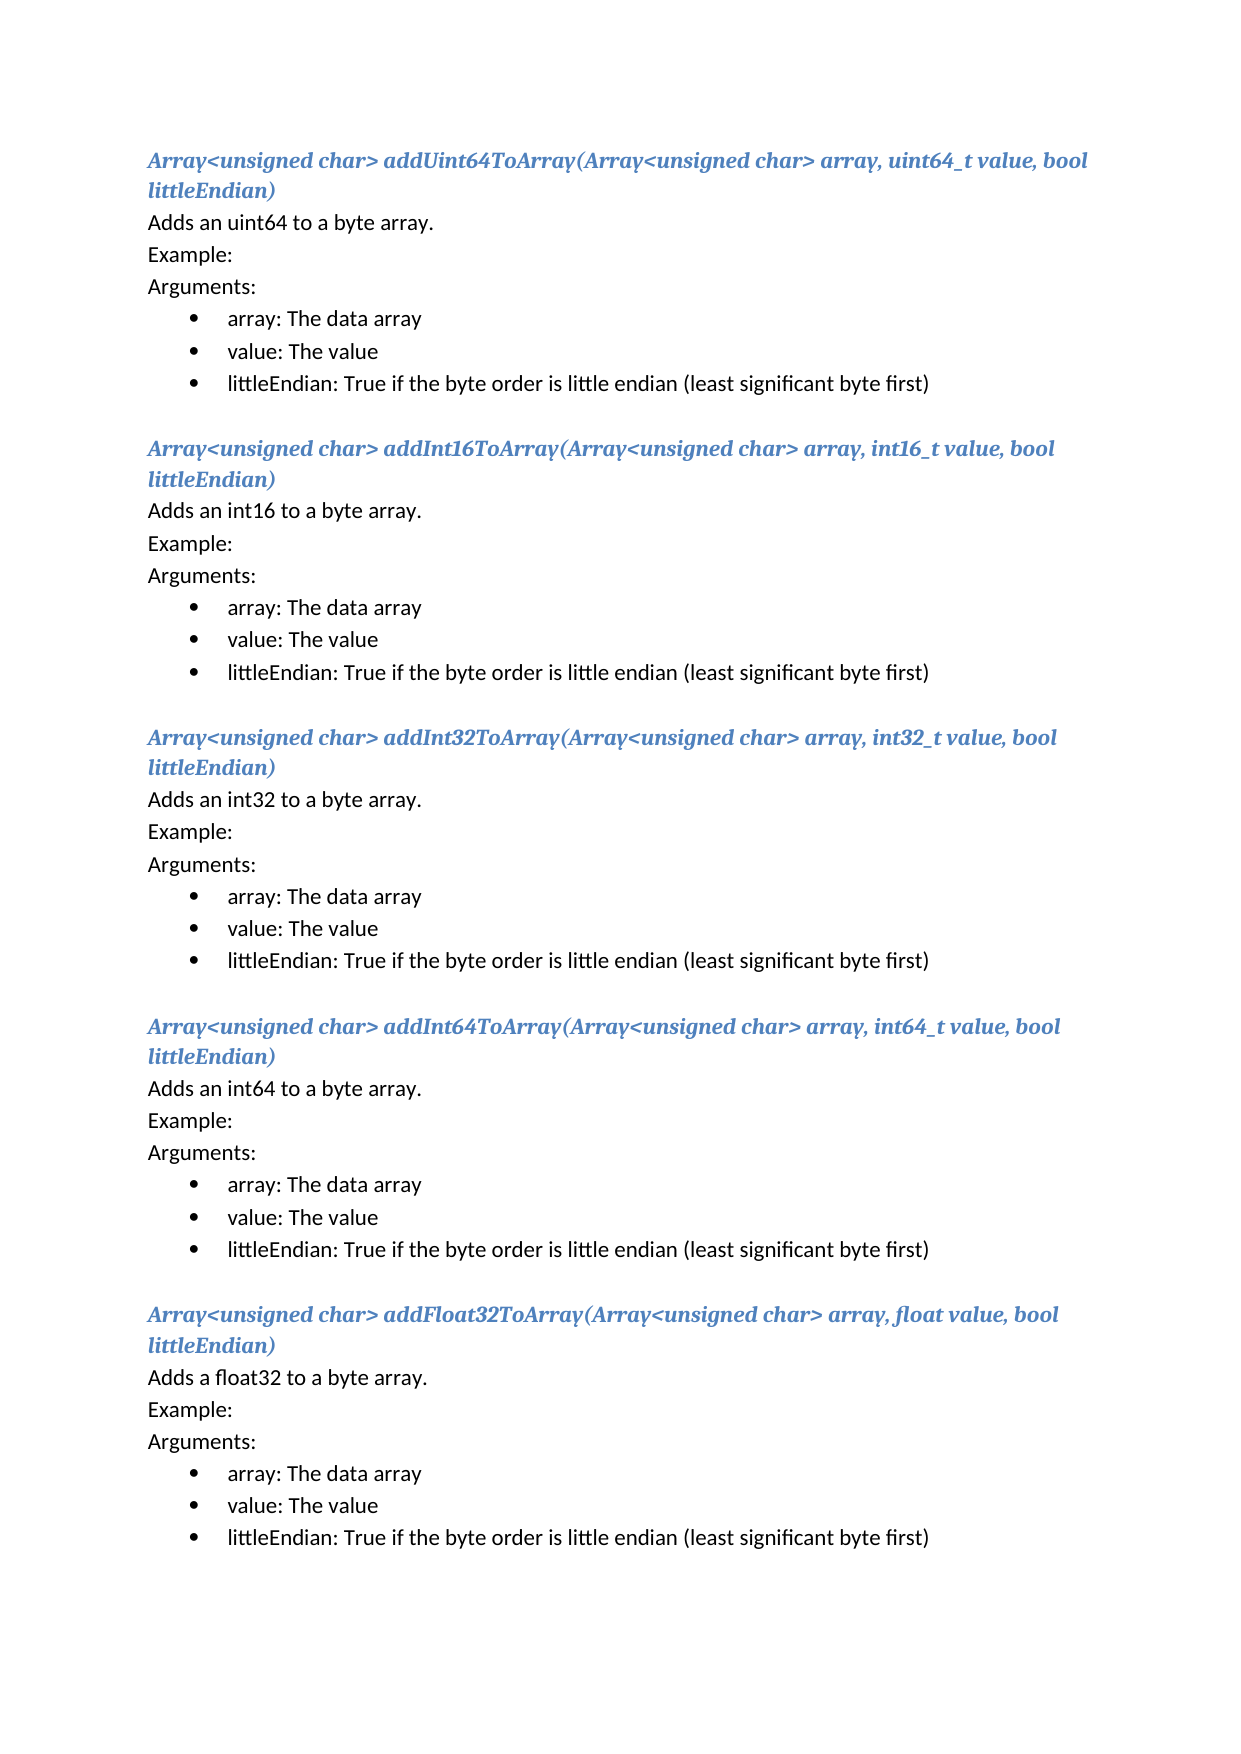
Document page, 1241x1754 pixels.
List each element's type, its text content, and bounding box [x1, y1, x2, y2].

subtitle Array<unsigned char> addUint64ToArray(Array<unsigned char> array, uint64_t value, bool littleEndian) [148, 148, 1093, 204]
list value: The value [190, 625, 1093, 653]
text Arguments: [148, 850, 1093, 878]
list array: The data array [190, 593, 1093, 621]
list array: The data array [190, 1459, 1093, 1487]
subtitle Array<unsigned char> addInt16ToArray(Array<unsigned char> array, int16_t value, bool littleEndian) [148, 436, 1093, 493]
subtitle Array<unsigned char> addFloat32ToArray(Array<unsigned char> array, float value, bool littleEndian) [148, 1302, 1093, 1359]
text Adds an uint64 to a byte array. [148, 208, 1093, 236]
list littleEndian: True if the byte order is little endian (least significant byte first) [190, 658, 1093, 686]
text Arguments: [148, 272, 1093, 300]
list littleEndian: True if the byte order is little endian (least significant byte first) [190, 946, 1093, 974]
list array: The data array [190, 882, 1093, 910]
list littleEndian: True if the byte order is little endian (least significant byte first) [190, 1235, 1093, 1263]
text Example: [148, 240, 1093, 268]
text Adds an int16 to a byte array. [148, 497, 1093, 525]
list littleEndian: True if the byte order is little endian (least significant byte first) [190, 1523, 1093, 1552]
text Example: [148, 817, 1093, 846]
text Adds an int64 to a byte array. [148, 1074, 1093, 1102]
list value: The value [190, 1203, 1093, 1231]
subtitle Array<unsigned char> addInt32ToArray(Array<unsigned char> array, int32_t value, bool littleEndian) [148, 725, 1093, 781]
list value: The value [190, 337, 1093, 365]
list littleEndian: True if the byte order is little endian (least significant byte first) [190, 369, 1093, 397]
text Arguments: [148, 1138, 1093, 1166]
text Example: [148, 1395, 1093, 1423]
text Example: [148, 1106, 1093, 1134]
list value: The value [190, 914, 1093, 942]
text Arguments: [148, 561, 1093, 589]
list array: The data array [190, 304, 1093, 333]
list array: The data array [190, 1171, 1093, 1198]
text Adds a float32 to a byte array. [148, 1363, 1093, 1391]
text Arguments: [148, 1427, 1093, 1455]
list value: The value [190, 1491, 1093, 1519]
text Adds an int32 to a byte array. [148, 785, 1093, 813]
subtitle Array<unsigned char> addInt64ToArray(Array<unsigned char> array, int64_t value, bool littleEndian) [148, 1013, 1093, 1070]
text Example: [148, 529, 1093, 557]
